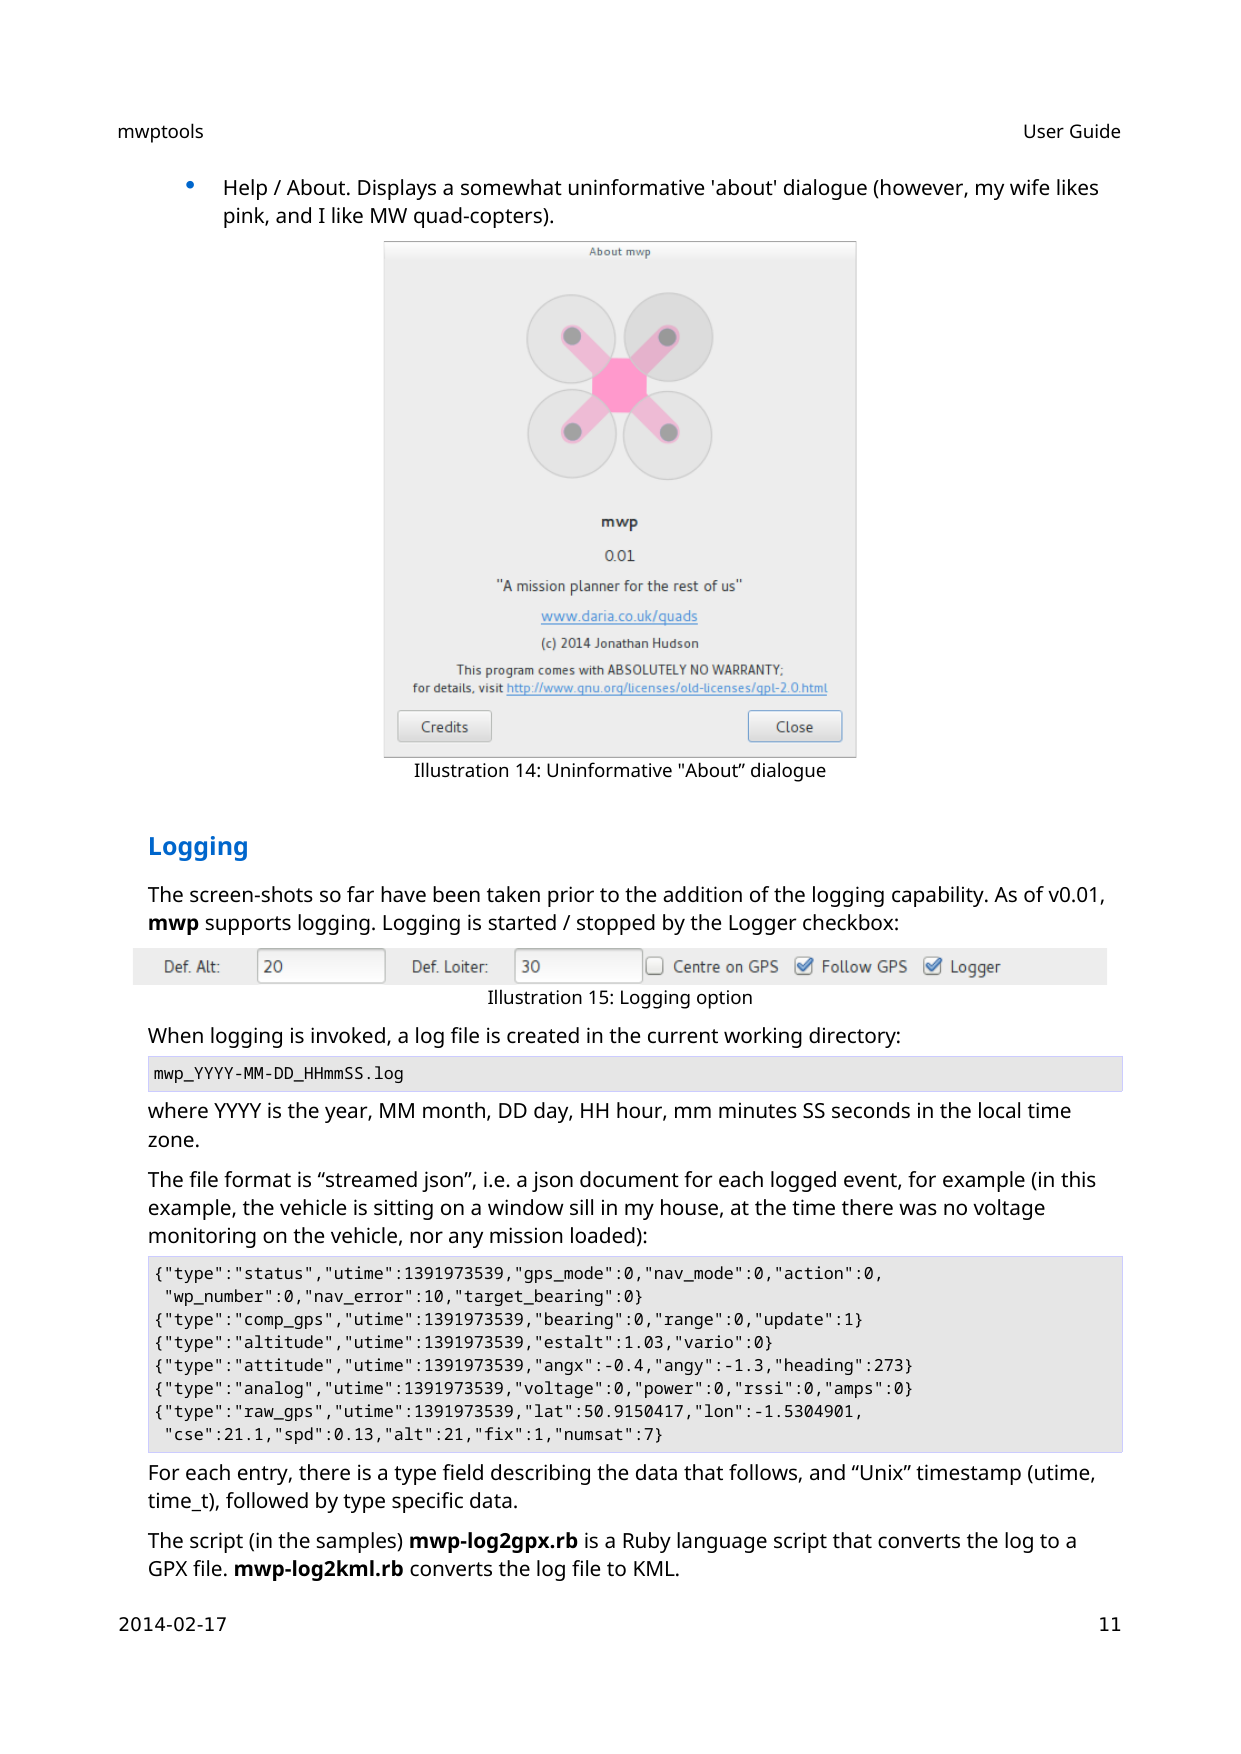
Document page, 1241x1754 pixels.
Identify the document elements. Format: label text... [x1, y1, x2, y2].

text {"type":"analog","utime":1391973539,"voltage":0,"power":0,"rssi":0,"amps":0} [149, 1371, 1122, 1394]
text {"type":"attitude","utime":1391973539,"angx":-0.4,"angy":-1.3,"heading":273} [149, 1348, 1122, 1371]
text "wp_number":0,"nav_error":10,"target_bearing":0} [149, 1279, 1122, 1302]
text For each entry, there is a type field describing the data that follows, and “Unix” timestamp (utime, time_t), followed by type specific data. [148, 1458, 1122, 1514]
text {"type":"comp_gps","utime":1391973539,"bearing":0,"range":0,"update":1} [149, 1302, 1122, 1325]
subtitle Logging [148, 829, 1122, 863]
text "cse":21.1,"spd":0.13,"alt":21,"fix":1,"numsat":7} [149, 1417, 1122, 1452]
text where YYYY is the year, MM month, DD day, HH hour, mm minutes SS seconds in the local time zone. [148, 1097, 1122, 1153]
text The file format is “streamed json”, i.e. a json document for each logged event, for example (in this example, the vehicle is sitting on a window sill in my house, at the time there was no voltage monitoring on the vehicle, nor any mission loaded): [148, 1165, 1122, 1250]
text The script (in the samples) mwp-log2gpx.rb is a Ruby language script that converts the log to a GPX file. mwp-log2kml.rb converts the log file to KML. [148, 1526, 1122, 1583]
text Illustration 14: Uninformative "About” dialogue [384, 758, 856, 783]
text [133, 937, 1107, 948]
text {"type":"status","utime":1391973539,"gps_mode":0,"nav_mode":0,"action":0, [149, 1257, 1122, 1279]
text When logging is invoked, a log file is created in the current working directory: [148, 949, 1122, 1050]
picture [383, 241, 857, 758]
text {"type":"raw_gps","utime":1391973539,"lat":50.9150417,"lon":-1.5304901, [149, 1394, 1122, 1417]
list Help / About. Displays a somewhat uninformative 'about' dialogue (however, my wife likes pink, and I like MW quad-copters). [185, 173, 1122, 230]
text The screen-shots so far have been taken prior to the addition of the logging capability. As of v0.01, mwp supports logging. Logging is started / stopped by the Logger checkbox: [148, 880, 1122, 937]
text {"type":"altitude","utime":1391973539,"estalt":1.03,"vario":0} [149, 1325, 1122, 1348]
text mwp_YYYY-MM-DD_HHmmSS.log [149, 1057, 1122, 1091]
picture [132, 948, 1108, 985]
text Illustration 15: Logging option [133, 985, 1107, 1010]
